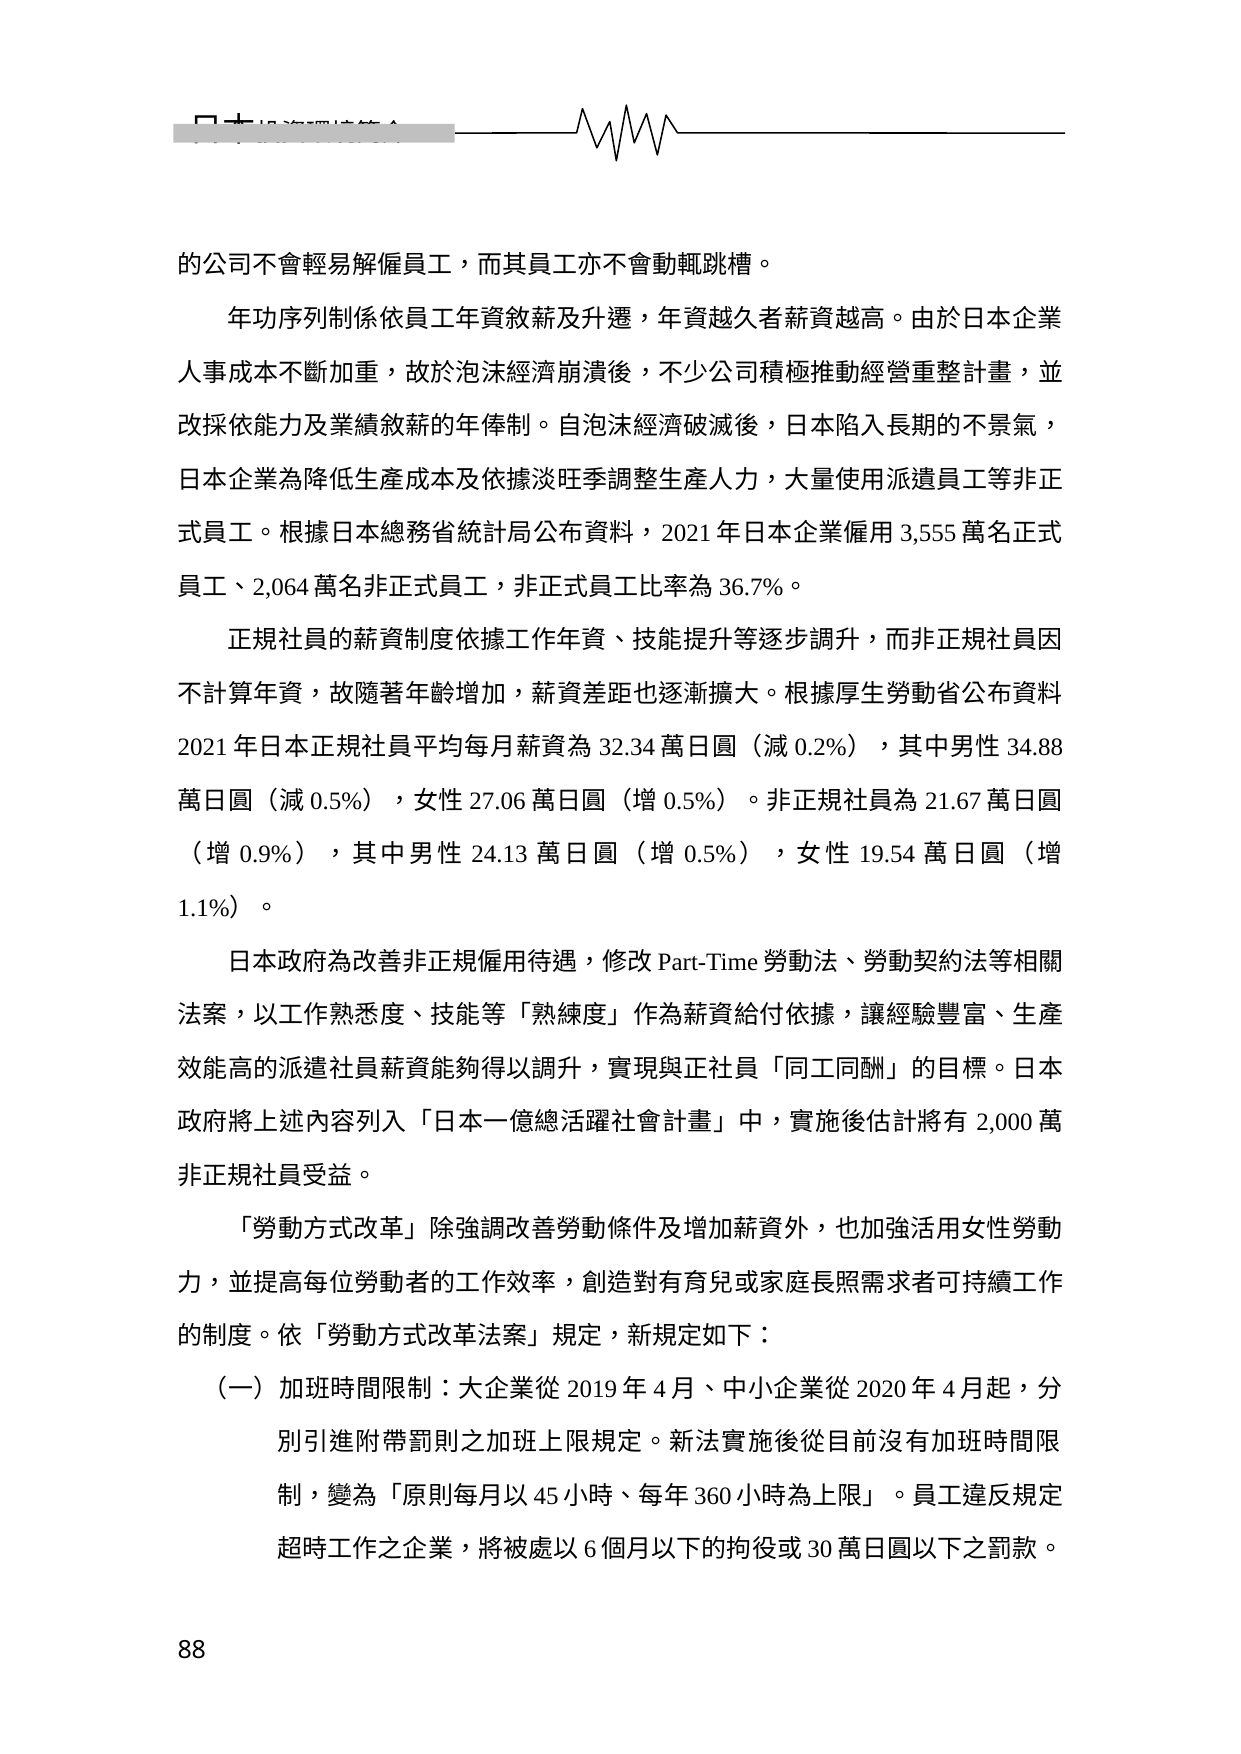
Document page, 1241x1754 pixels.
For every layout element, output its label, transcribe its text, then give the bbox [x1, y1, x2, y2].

text 的公司不會輕易解僱員工，而其員工亦不會動輒跳槽。 [177, 236, 1063, 290]
text 正規社員的薪資制度依據工作年資、技能提升等逐步調升，而非正規社員因不計算年資，故隨著年齡增加，薪資差距也逐漸擴大。根據厚生勞動省公布資料，2021年日本正規社員平均每月薪資為32.34萬日圓（減0.2%），其中男性34.88萬日圓（減0.5%），女性27.06萬日圓（增0.5%）。非正規社員為21.67萬日圓（增0.9%），其中男性24.13萬日圓（增0.5%），女性19.54萬日圓（增1.1%）。 [177, 611, 1063, 932]
text 年功序列制係依員工年資敘薪及升遷，年資越久者薪資越高。由於日本企業人事成本不斷加重，故於泡沫經濟崩潰後，不少公司積極推動經營重整計畫，並改採依能力及業績敘薪的年俸制。自泡沫經濟破滅後，日本陷入長期的不景氣，日本企業為降低生產成本及依據淡旺季調整生產人力，大量使用派遺員工等非正式員工。根據日本總務省統計局公布資料，2021年日本企業僱用3,555萬名正式員工、2,064萬名非正式員工，非正式員工比率為36.7%。 [177, 290, 1063, 611]
text （一）加班時間限制：大企業從2019年4月、中小企業從2020年4月起，分別引進附帶罰則之加班上限規定。新法實施後從目前沒有加班時間限制，變為「原則每月以45小時、每年360小時為上限」。員工違反規定超時工作之企業，將被處以6個月以下的拘役或30萬日圓以下之罰款。 [202, 1361, 1063, 1575]
text 「勞動方式改革」除強調改善勞動條件及增加薪資外，也加強活用女性勞動力，並提高每位勞動者的工作效率，創造對有育兒或家庭長照需求者可持續工作的制度。依「勞動方式改革法案」規定，新規定如下： [177, 1200, 1063, 1361]
text 日本政府為改善非正規僱用待遇，修改Part-Time勞動法、勞動契約法等相關法案，以工作熟悉度、技能等「熟練度」作為薪資給付依據，讓經驗豐富、生產效能高的派遣社員薪資能夠得以調升，實現與正社員「同工同酬」的目標。日本政府將上述內容列入「日本一億總活躍社會計畫」中，實施後估計將有2,000萬非正規社員受益。 [177, 932, 1063, 1200]
